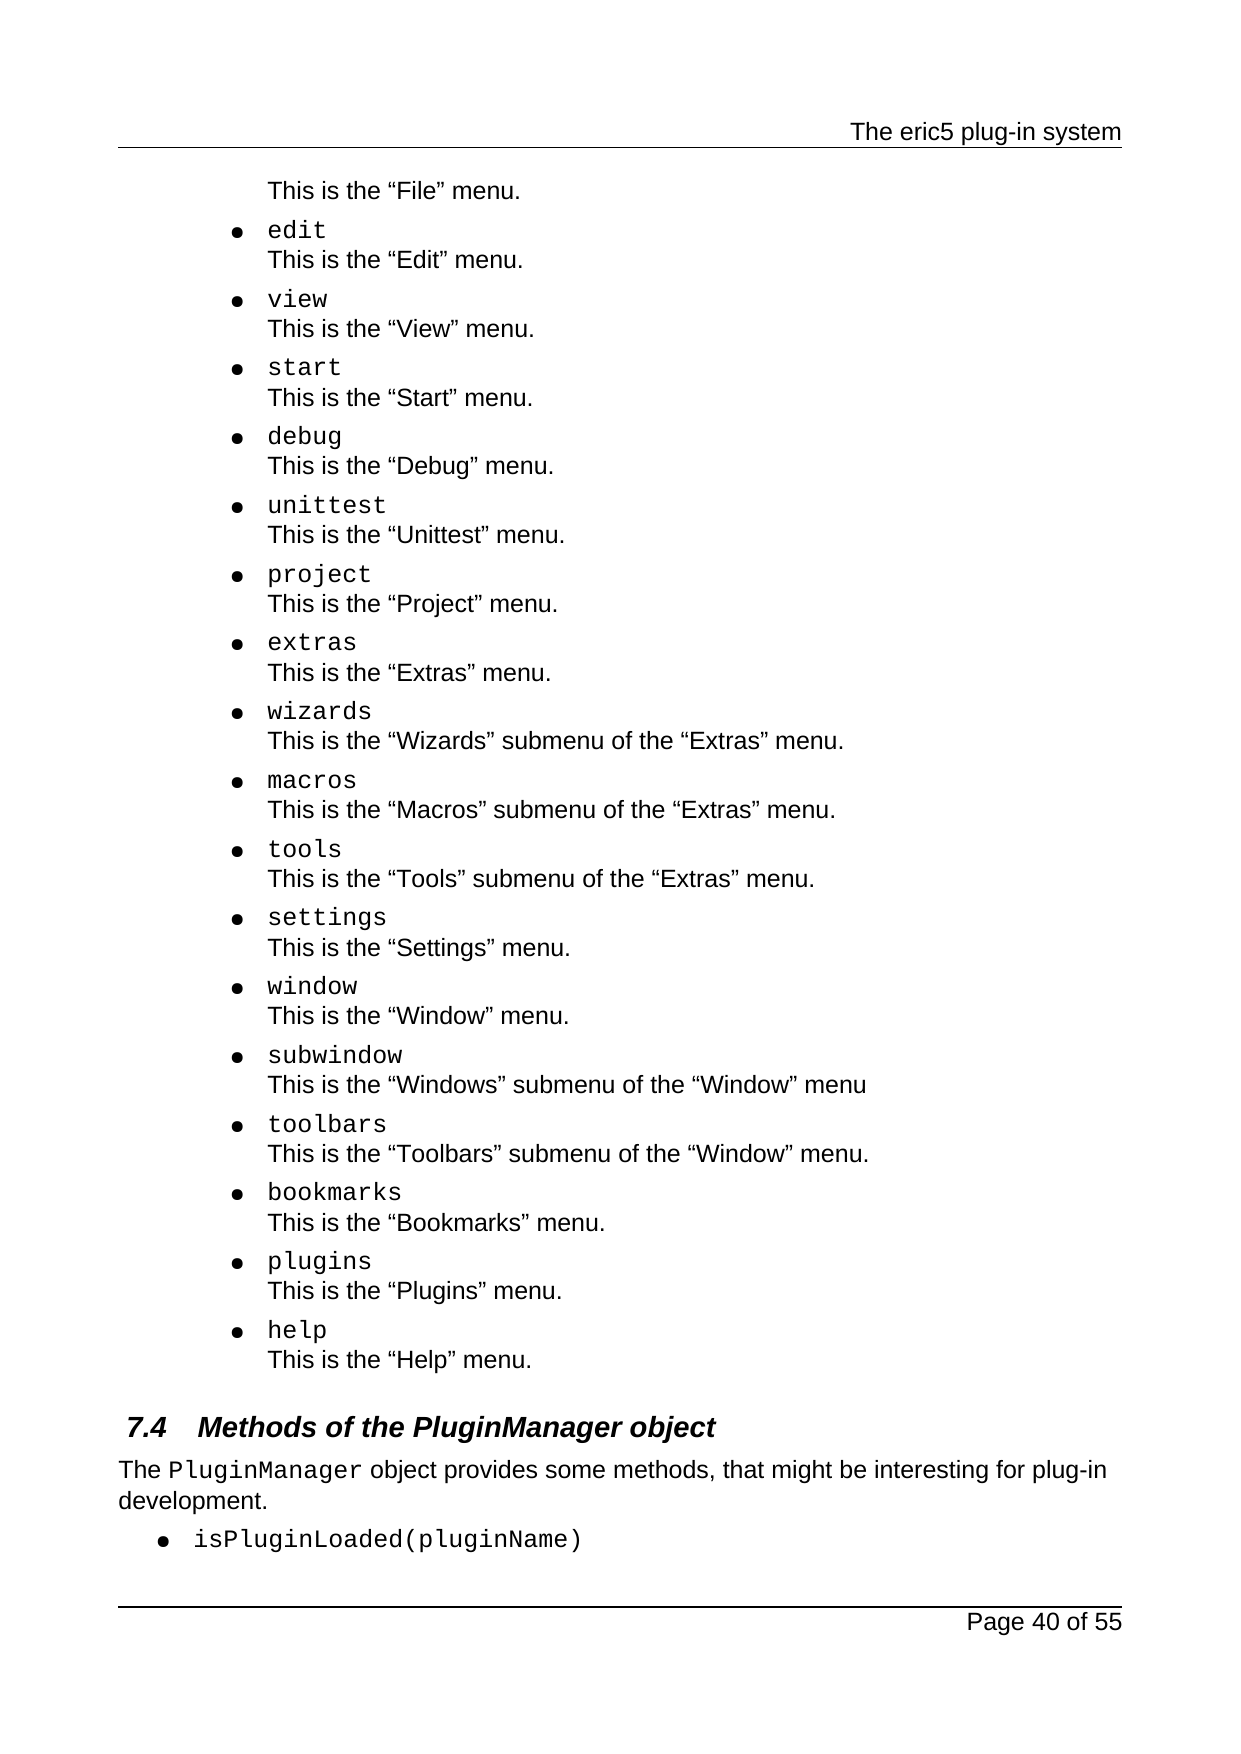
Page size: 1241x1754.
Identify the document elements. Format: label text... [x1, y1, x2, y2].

list toolbars This is the “Toolbars” submenu of the “Window” menu. [229, 1111, 1122, 1167]
list tools This is the “Tools” submenu of the “Extras” menu. [229, 836, 1122, 892]
text The PluginManager object provides some methods, that might be interesting for plug-in development. [118, 1456, 1122, 1514]
list project This is the “Project” menu. [229, 561, 1122, 617]
list isPluginLoaded(pluginName) [156, 1527, 1122, 1555]
list extras This is the “Extras” menu. [229, 630, 1122, 686]
list edit This is the “Edit” menu. [229, 217, 1122, 274]
list macros This is the “Macros” submenu of the “Extras” menu. [229, 767, 1122, 824]
list view This is the “View” menu. [229, 286, 1122, 342]
list unittest This is the “Unittest” menu. [229, 492, 1122, 549]
list subwindow This is the “Windows” submenu of the “Window” menu [229, 1042, 1122, 1099]
list bookmarks This is the “Bookmarks” menu. [229, 1180, 1122, 1236]
list debug This is the “Debug” menu. [229, 424, 1122, 480]
list window This is the “Window” menu. [229, 974, 1122, 1030]
list file This is the “File” menu. [229, 177, 1122, 205]
list start This is the “Start” menu. [229, 355, 1122, 411]
list wizards This is the “Wizards” submenu of the “Extras” menu. [229, 699, 1122, 755]
list settings This is the “Settings” menu. [229, 905, 1122, 961]
list help This is the “Help” menu. [229, 1317, 1122, 1374]
list plugins This is the “Plugins” menu. [229, 1249, 1122, 1305]
subtitle Methods of the PluginManager object [118, 1411, 1122, 1444]
